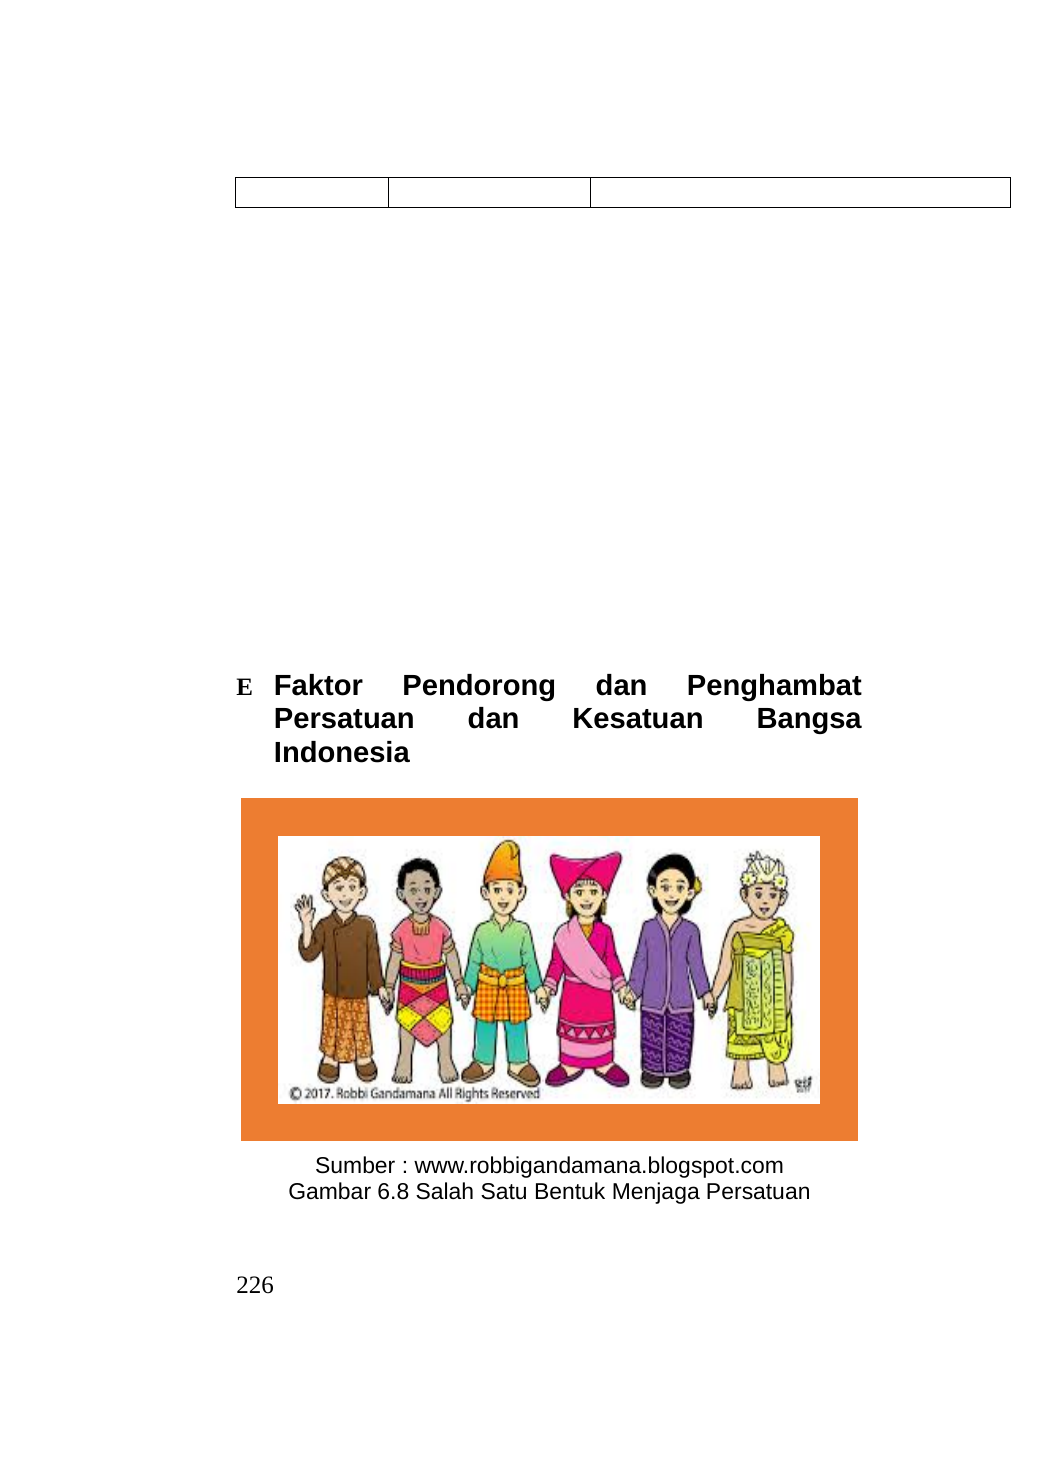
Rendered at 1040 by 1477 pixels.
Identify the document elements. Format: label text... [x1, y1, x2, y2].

text Sumber : www.robbigandamana.blogspot.com [236, 1152, 862, 1178]
picture [278, 836, 820, 1104]
table_cell [389, 178, 590, 207]
table_cell [236, 178, 388, 207]
table_cell [591, 178, 1010, 207]
text Gambar 6.8 Salah Satu Bentuk Menjaga Persatuan [236, 1178, 862, 1204]
list Faktor Pendorong dan Penghambat Persatuan dan Kesatuan Bangsa Indonesia [236, 668, 862, 769]
